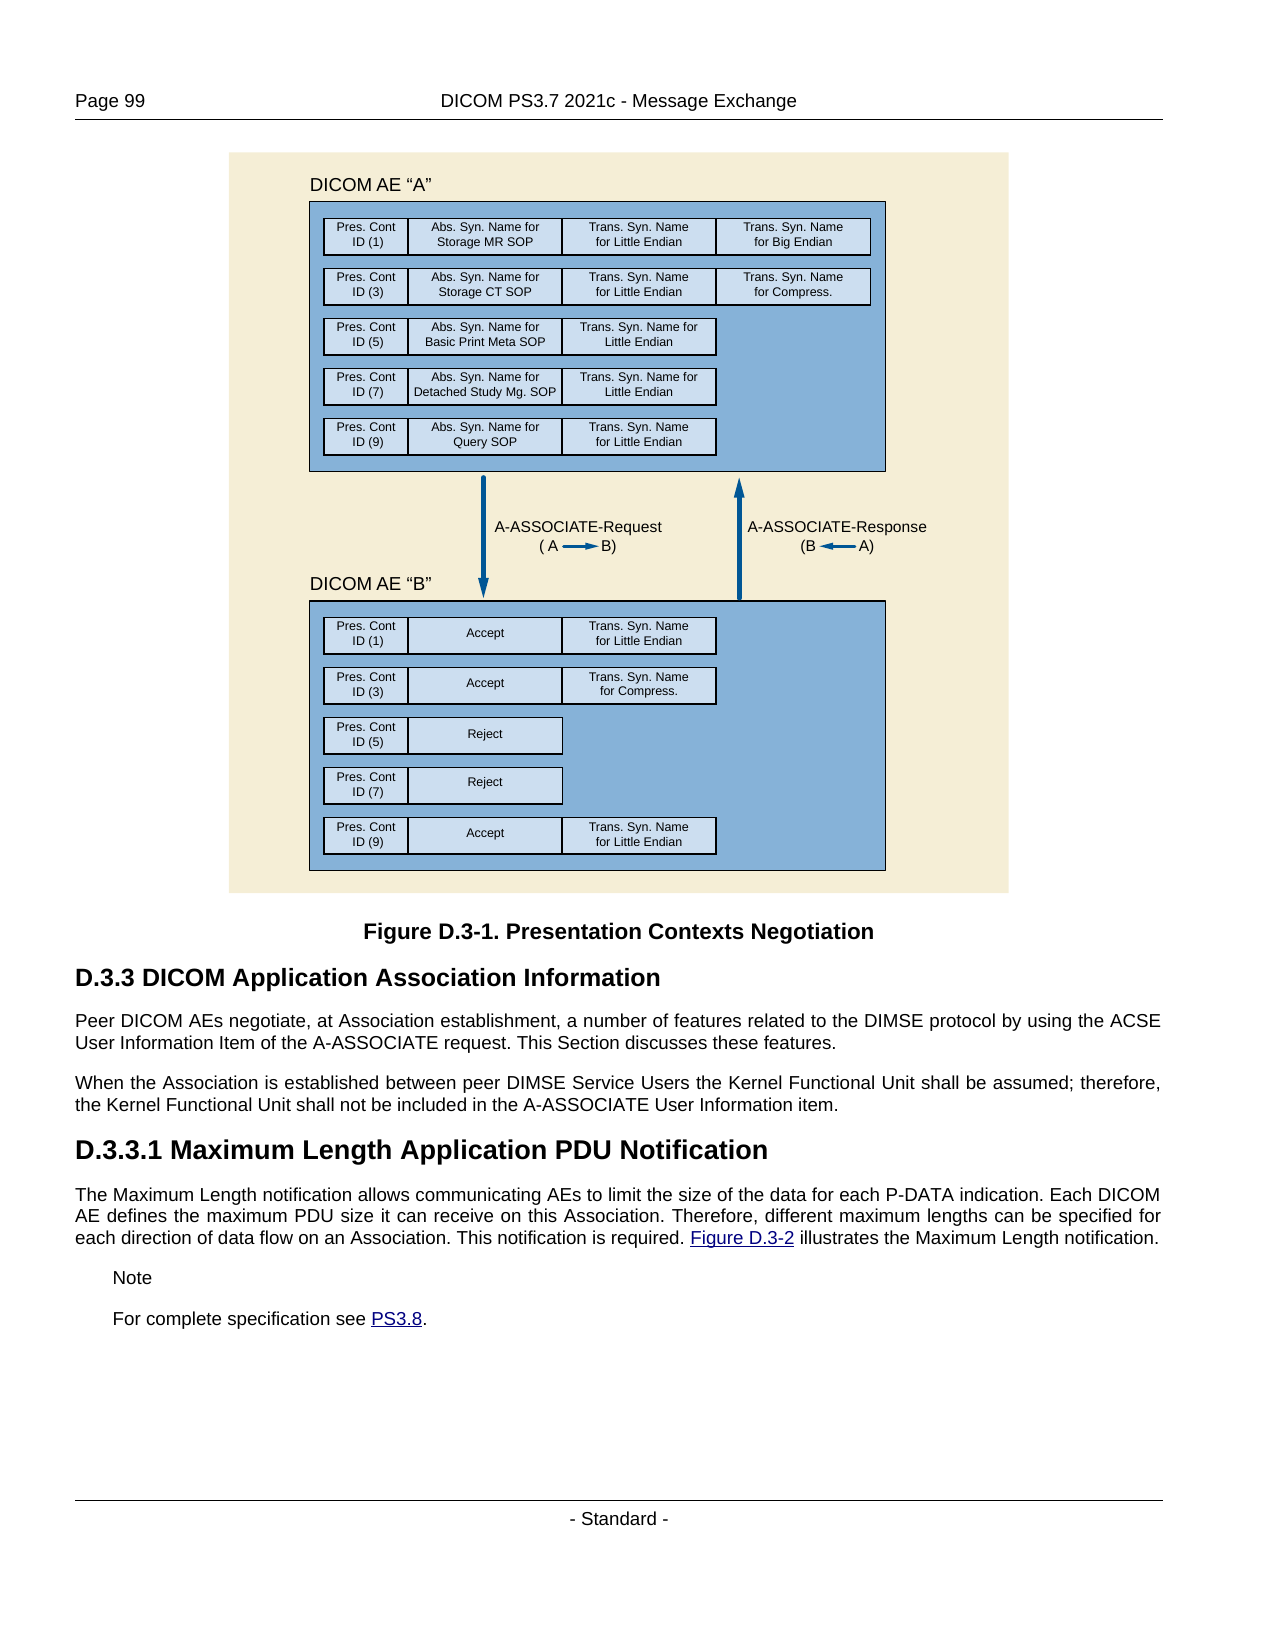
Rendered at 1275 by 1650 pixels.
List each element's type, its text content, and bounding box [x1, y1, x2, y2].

text D.3.3.1 Maximum Length Application PDU Notification [75, 1134, 1162, 1165]
text The Maximum Length notification allows communicating AEs to limit the size of the data for each P-DATA indication. Each DICOM AE defines the maximum PDU size it can receive on this Association. Therefore, different maximum lengths can be specified for each direction of data flow on an Association. This notification is required. Figure D.3-2 illustrates the Maximum Length notification. [75, 1184, 1162, 1248]
text Figure D.3-1. Presentation Contexts Negotiation [75, 918, 1162, 944]
text When the Association is established between peer DIMSE Service Users the Kernel Functional Unit shall be assumed; therefore, the Kernel Functional Unit shall not be included in the A-ASSOCIATE User Information item. [75, 1072, 1162, 1115]
text Note [112, 1267, 1125, 1289]
text Peer DICOM AEs negotiate, at Association establishment, a number of features related to the DIMSE protocol by using the ACSE User Information Item of the A-ASSOCIATE request. This Section discusses these features. [75, 1010, 1162, 1053]
text For complete specification see PS3.8. [112, 1307, 1125, 1329]
text D.3.3 DICOM Application Association Information [75, 962, 1162, 991]
